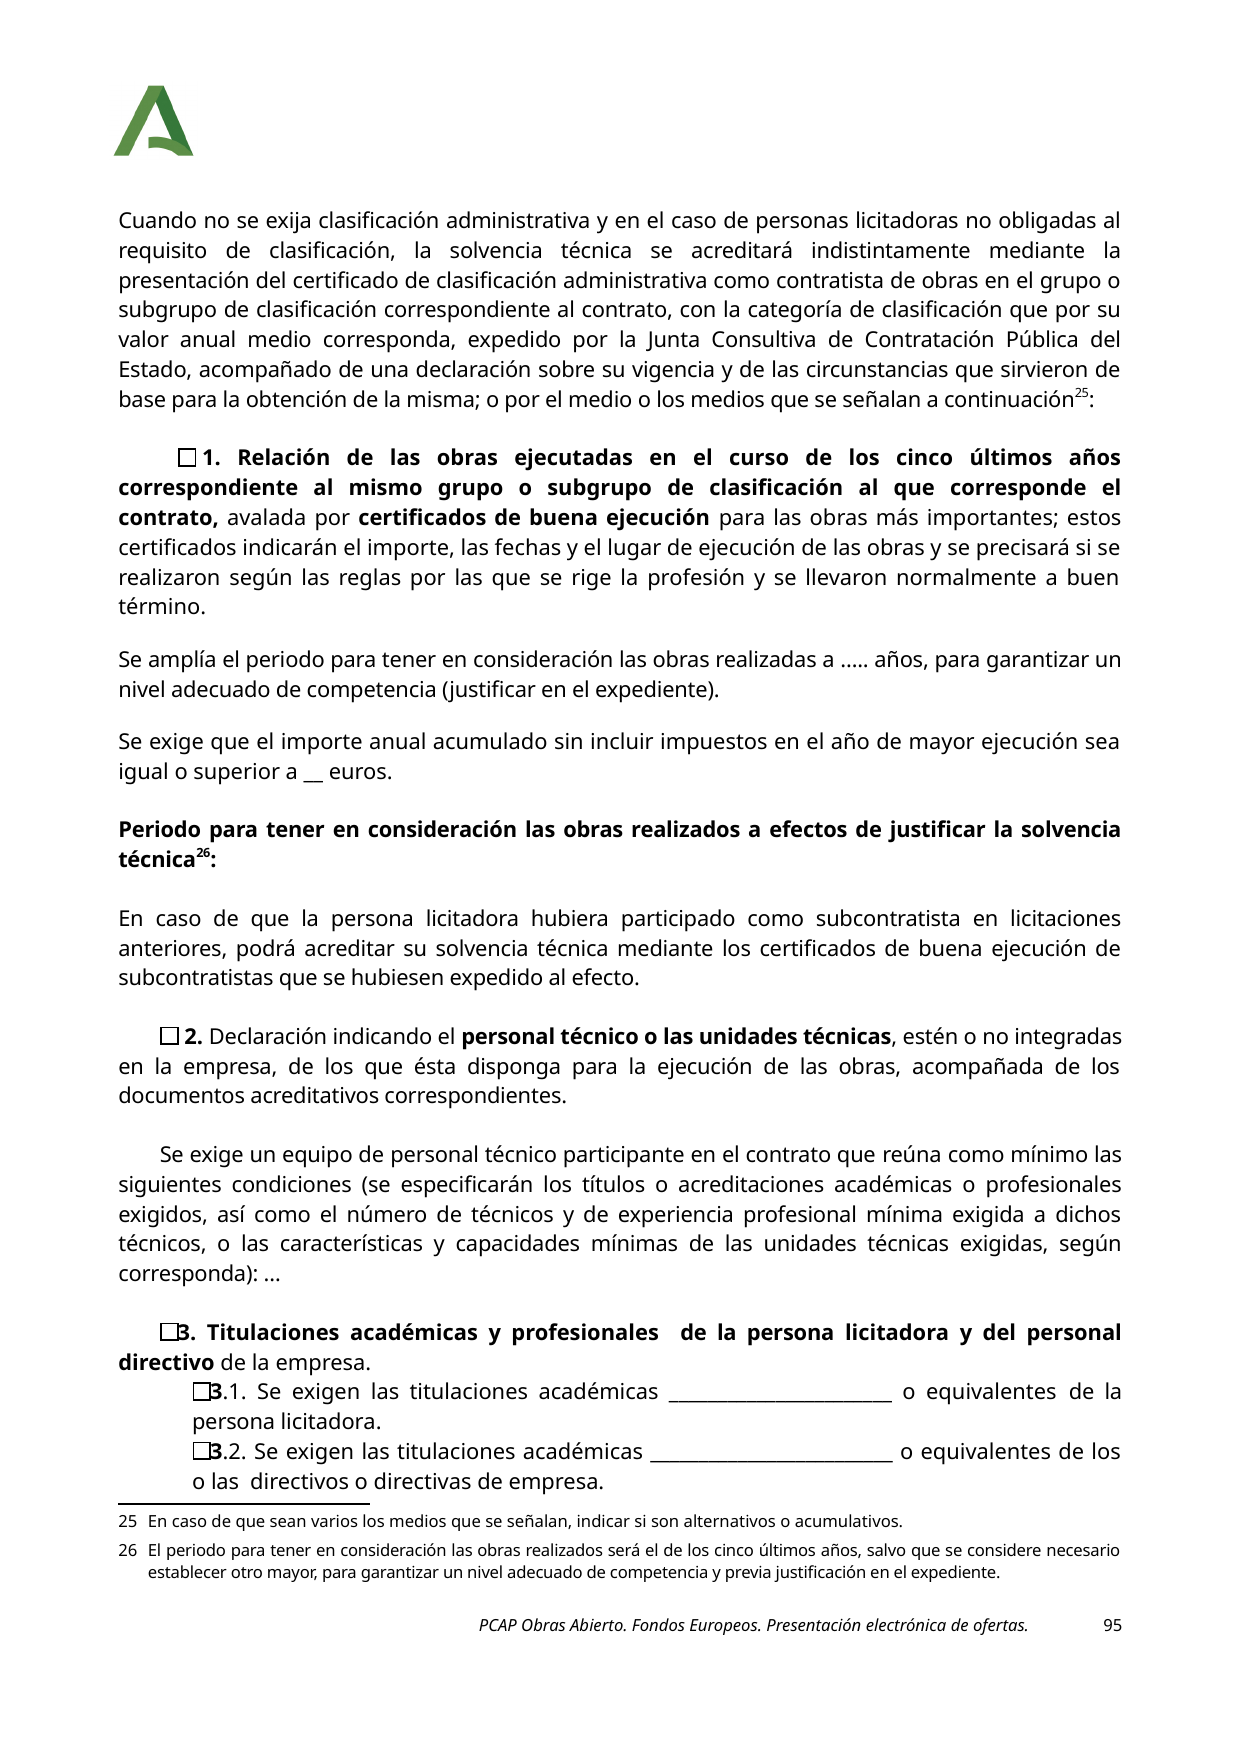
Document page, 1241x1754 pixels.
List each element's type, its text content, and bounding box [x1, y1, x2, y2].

text En caso de que sean varios los medios que se señalan, indicar si son alternativos o acumulativos. [118, 1509, 1122, 1532]
text Periodo para tener en consideración las obras realizados a efectos de justificar la solvencia técnica: [118, 814, 1122, 874]
text 3. Titulaciones académicas y profesionales de la persona licitadora y del personal directivo de la empresa. [118, 1317, 1122, 1376]
text En caso de que la persona licitadora hubiera participado como subcontratista en licitaciones anteriores, podrá acreditar su solvencia técnica mediante los certificados de buena ejecución de subcontratistas que se hubiesen expedido al efecto. [118, 903, 1122, 992]
text 3.2. Se exigen las titulaciones académicas _________________________ o equivalentes de los o las directivos o directivas de empresa. [192, 1436, 1122, 1496]
text El periodo para tener en consideración las obras realizados será el de los cinco últimos años, salvo que se considere necesario establecer otro mayor, para garantizar un nivel adecuado de competencia y previa justificación en el expediente. [118, 1538, 1122, 1584]
text Cuando no se exija clasificación administrativa y en el caso de personas licitadoras no obligadas al requisito de clasificación, la solvencia técnica se acreditará indistintamente mediante la presentación del certificado de clasificación administrativa como contratista de obras en el grupo o subgrupo de clasificación correspondiente al contrato, con la categoría de clasificación que por su valor anual medio corresponda, expedido por la Junta Consultiva de Contratación Pública del Estado, acompañado de una declaración sobre su vigencia y de las circunstancias que sirvieron de base para la obtención de la misma; o por el medio o los medios que se señalan a continuación: [118, 205, 1122, 414]
picture [109, 81, 198, 160]
text 3.1. Se exigen las titulaciones académicas _______________________ o equivalentes de la persona licitadora. [192, 1376, 1122, 1436]
text 2. Declaración indicando el personal técnico o las unidades técnicas, estén o no integradas en la empresa, de los que ésta disponga para la ejecución de las obras, acompañada de los documentos acreditativos correspondientes. [118, 1021, 1122, 1110]
text Se amplía el periodo para tener en consideración las obras realizadas a ….. años, para garantizar un nivel adecuado de competencia (justificar en el expediente). [118, 644, 1122, 703]
text Se exige un equipo de personal técnico participante en el contrato que reúna como mínimo las siguientes condiciones (se especificarán los títulos o acreditaciones académicas o profesionales exigidos, así como el número de técnicos y de experiencia profesional mínima exigida a dichos técnicos, o las características y capacidades mínimas de las unidades técnicas exigidas, según corresponda): … [118, 1139, 1122, 1288]
text 1. Relación de las obras ejecutadas en el curso de los cinco últimos años correspondiente al mismo grupo o subgrupo de clasificación al que corresponde el contrato, avalada por certificados de buena ejecución para las obras más importantes; estos certificados indicarán el importe, las fechas y el lugar de ejecución de las obras y se precisará si se realizaron según las reglas por las que se rige la profesión y se llevaron normalmente a buen término. [118, 442, 1122, 621]
text Se exige que el importe anual acumulado sin incluir impuestos en el año de mayor ejecución sea igual o superior a __ euros. [118, 726, 1122, 786]
